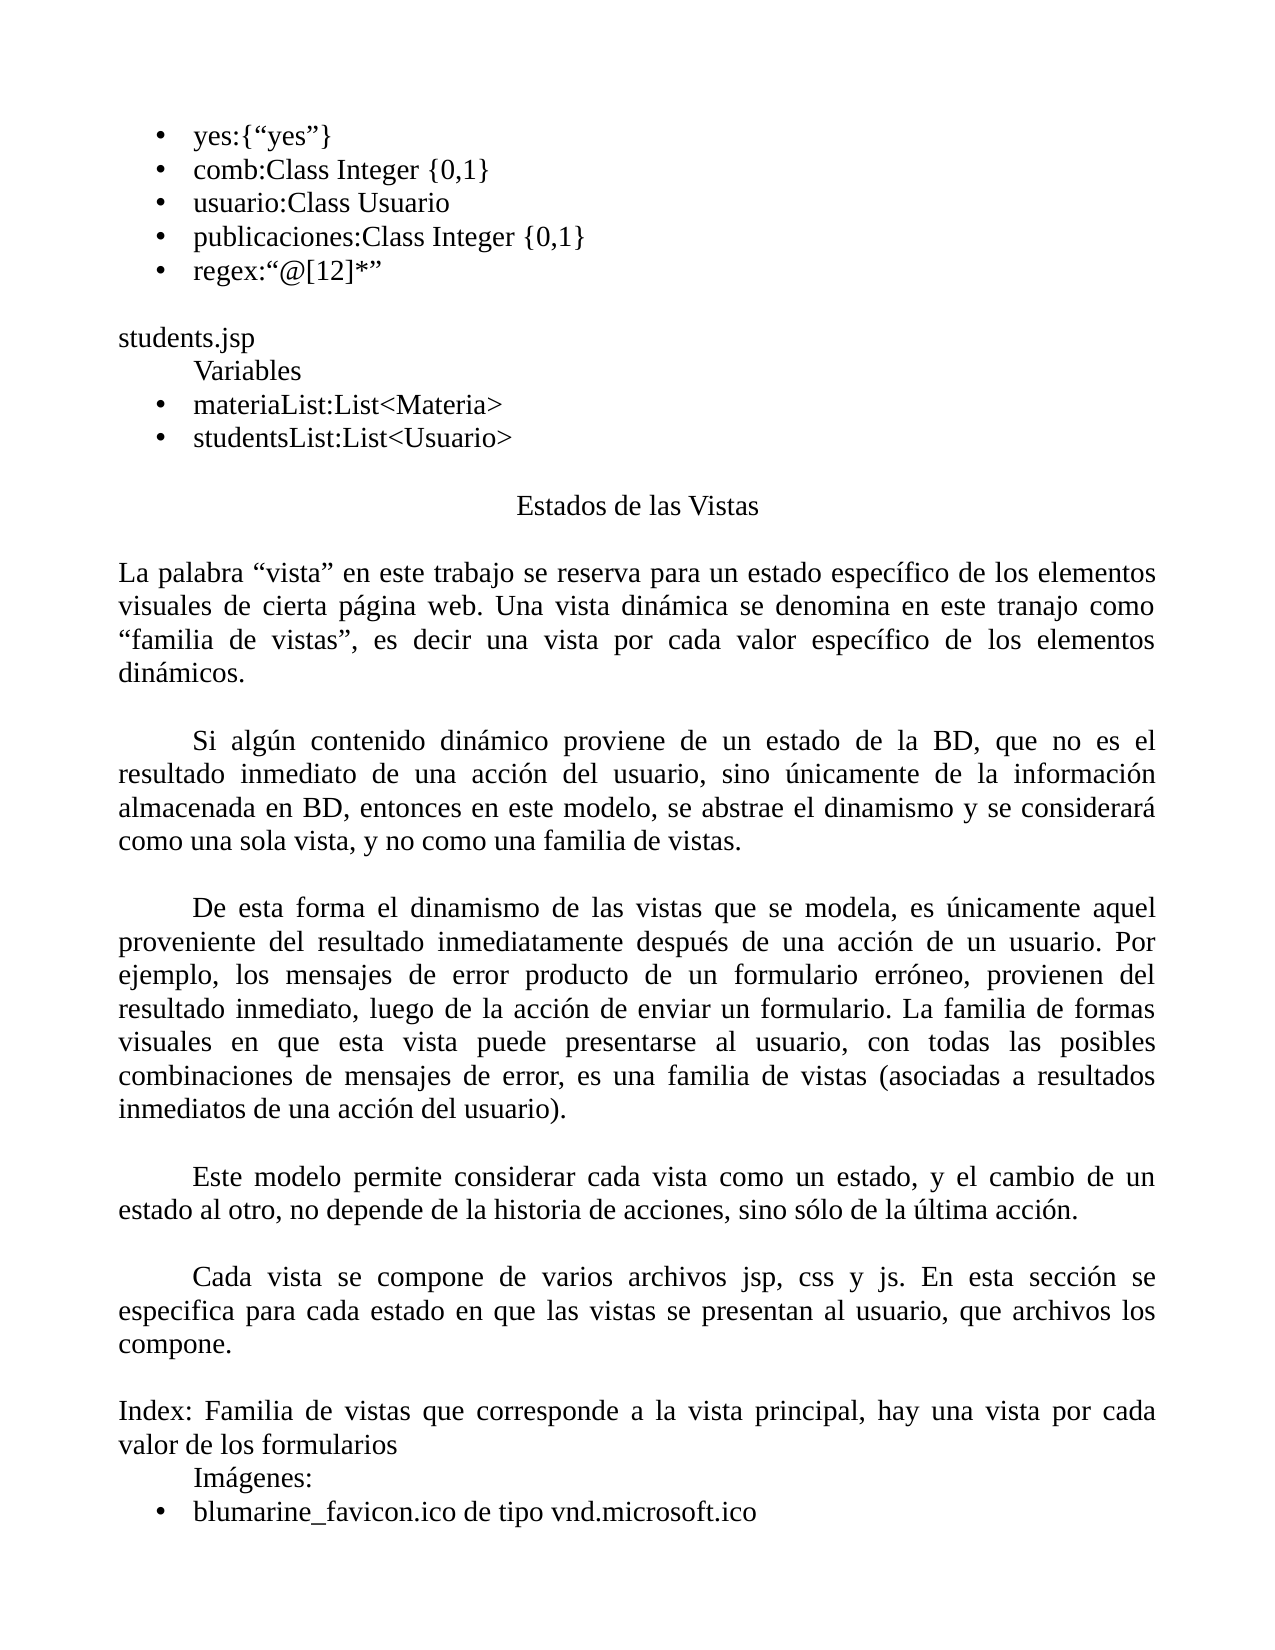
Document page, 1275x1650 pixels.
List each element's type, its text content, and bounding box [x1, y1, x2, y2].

list materiaList:List<Materia> [156, 387, 1157, 421]
text Cada vista se compone de varios archivos jsp, css y js. En esta sección se especifica para cada estado en que las vistas se presentan al usuario, que archivos los compone. [118, 1259, 1157, 1360]
list regex:“@[12]*” [156, 253, 1157, 286]
text La palabra “vista” en este trabajo se reserva para un estado específico de los elementos visuales de cierta página web. Una vista dinámica se denomina en este tranajo como “familia de vistas”, es decir una vista por cada valor específico de los elementos dinámicos. [118, 555, 1157, 689]
text Index: Familia de vistas que corresponde a la vista principal, hay una vista por cada valor de los formularios [118, 1393, 1157, 1461]
text Si algún contenido dinámico proviene de un estado de la BD, que no es el resultado inmediato de una acción del usuario, sino únicamente de la información almacenada en BD, entonces en este modelo, se abstrae el dinamismo y se considerará como una sola vista, y no como una familia de vistas. [118, 723, 1157, 857]
list Imágenes: [156, 1461, 1157, 1494]
list studentsList:List<Usuario> [156, 421, 1157, 454]
list publicaciones:Class Integer {0,1} [156, 219, 1157, 253]
text Este modelo permite considerar cada vista como un estado, y el cambio de un estado al otro, no depende de la historia de acciones, sino sólo de la última acción. [118, 1159, 1157, 1226]
list yes:{“yes”} [156, 118, 1157, 152]
list Variables [156, 353, 1157, 387]
list comb:Class Integer {0,1} [156, 152, 1157, 185]
text Estados de las Vistas [118, 488, 1157, 521]
text De esta forma el dinamismo de las vistas que se modela, es únicamente aquel proveniente del resultado inmediatamente después de una acción de un usuario. Por ejemplo, los mensajes de error producto de un formulario erróneo, provienen del resultado inmediato, luego de la acción de enviar un formulario. La familia de formas visuales en que esta vista puede presentarse al usuario, con todas las posibles combinaciones de mensajes de error, es una familia de vistas (asociadas a resultados inmediatos de una acción del usuario). [118, 890, 1157, 1125]
text students.jsp [118, 320, 1157, 353]
list blumarine_favicon.ico de tipo vnd.microsoft.ico [156, 1494, 1157, 1528]
list usuario:Class Usuario [156, 185, 1157, 219]
